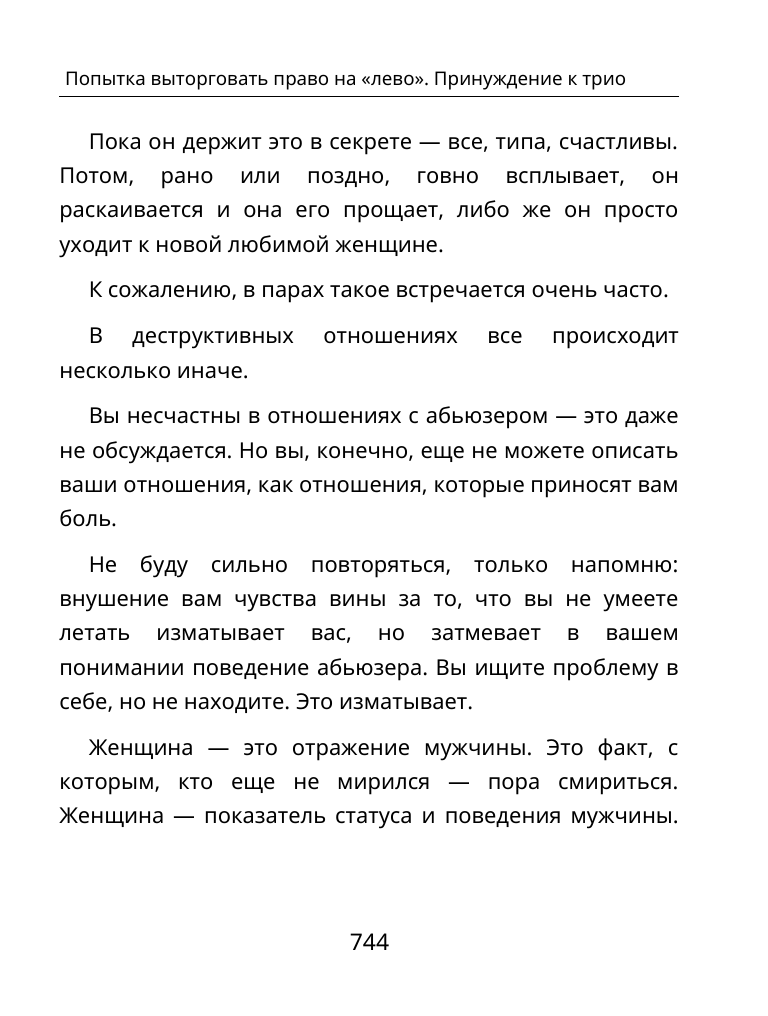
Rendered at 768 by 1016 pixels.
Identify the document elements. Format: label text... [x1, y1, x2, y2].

text К сожалению, в парах такое встречается очень часто. [59, 274, 679, 304]
text Вы несчастны в отношениях с абьюзером — это даже не обсуждается. Но вы, конечно, еще не можете описать ваши отношения, как отношения, которые приносят вам боль. [59, 401, 679, 533]
text В деструктивных отношениях все происходит несколько иначе. [59, 320, 679, 384]
text Женщина — это отражение мужчины. Это факт, с которым, кто еще не мирился — пора смириться. Женщина — показатель статуса и поведения мужчины. [59, 732, 679, 830]
text Пока он держит это в секрете — все, типа, счастливы. Потом, рано или поздно, говно всплывает, он раскаивается и она его прощает, либо же он просто уходит к новой любимой женщине. [59, 126, 679, 258]
text Не буду сильно повторяться, только напомню: внушение вам чувства вины за то, что вы не умеете летать изматывает вас, но затмевает в вашем понимании поведение абьюзера. Вы ищите проблему в себе, но не находите. Это изматывает. [59, 549, 679, 715]
